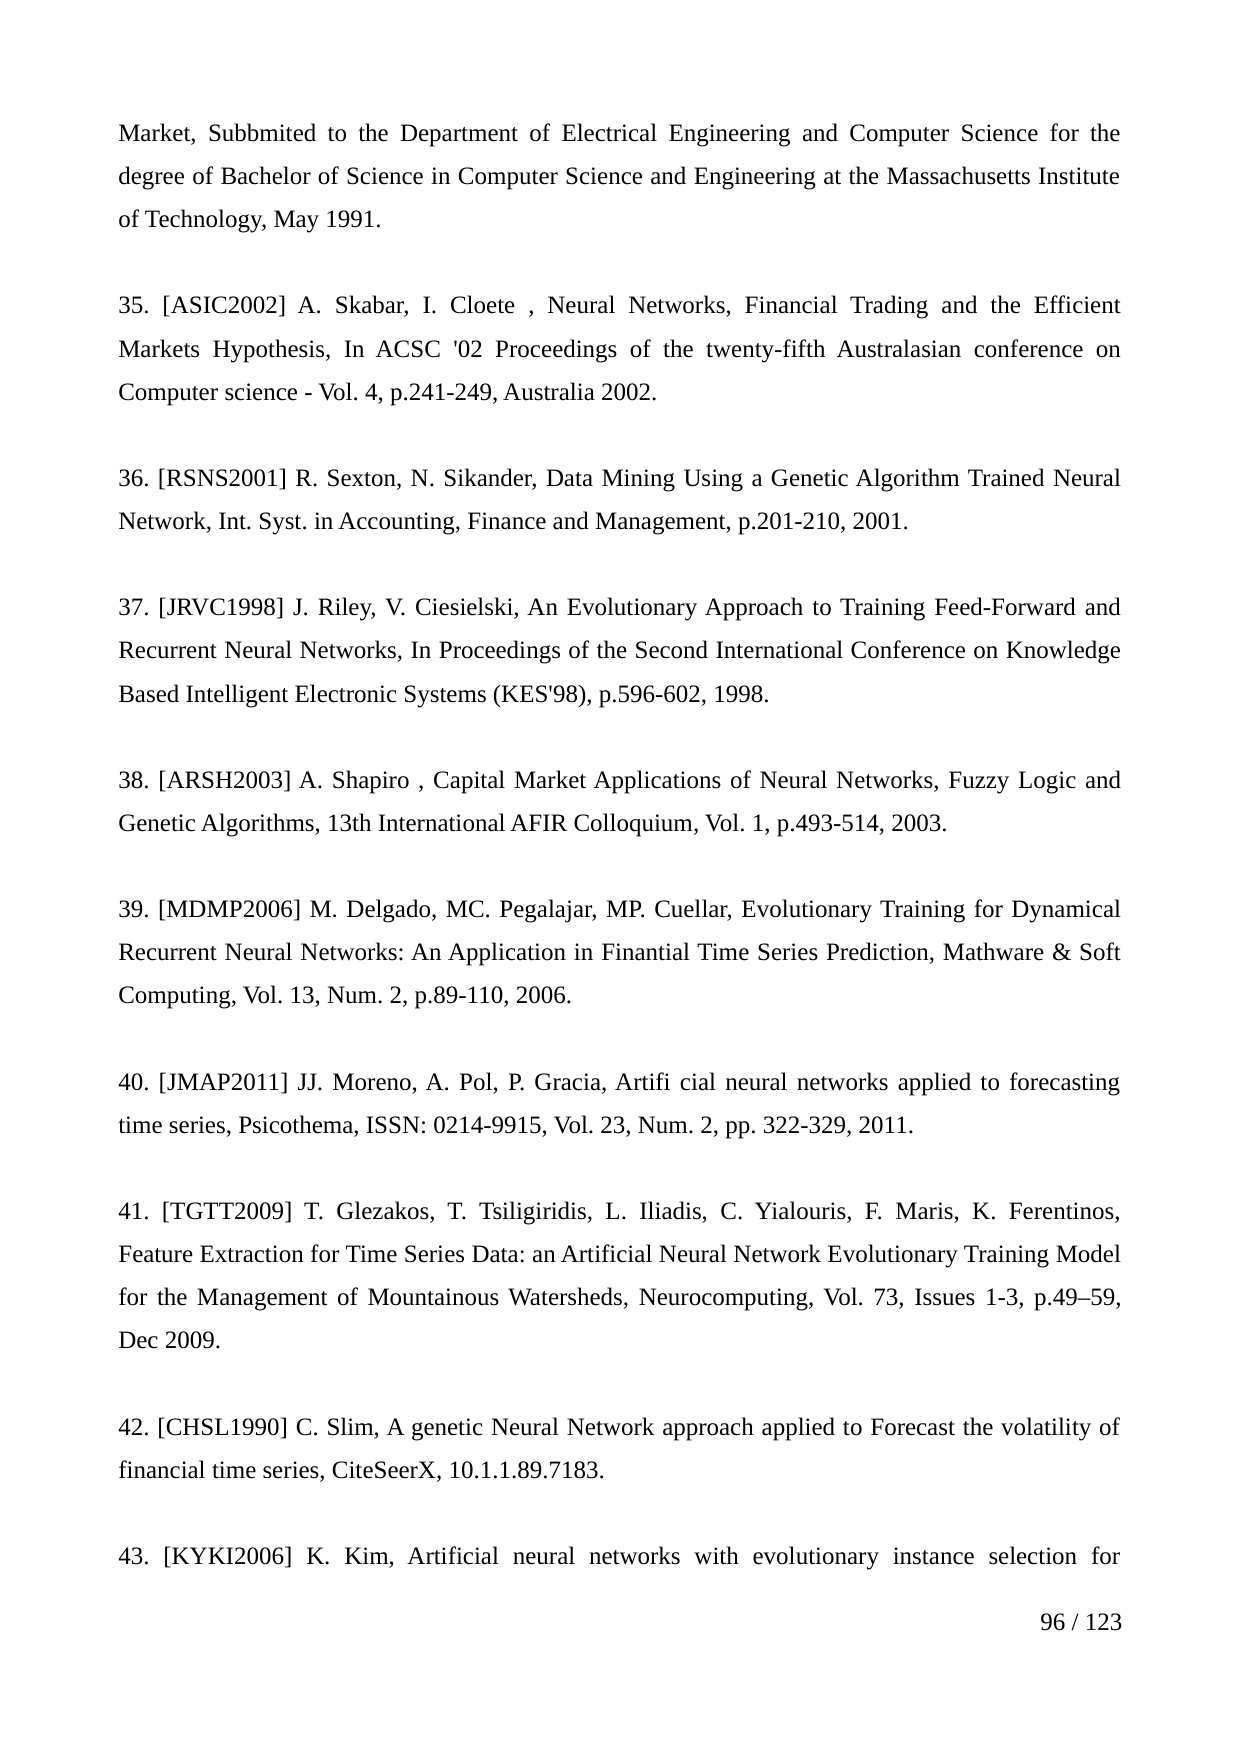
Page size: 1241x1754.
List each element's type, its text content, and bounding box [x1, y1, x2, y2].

text 43. [KYKI2006] K. Kim, Artificial neural networks with evolutionary instance selection for [118, 1541, 1122, 1570]
text 36. [RSNS2001] R. Sexton, N. Sikander, Data Mining Using a Genetic Algorithm Trained Neural Network, Int. Syst. in Accounting, Finance and Management, p.201-210, 2001. [118, 463, 1122, 535]
text 40. [JMAP2011] JJ. Moreno, A. Pol, P. Gracia, Artifi cial neural networks applied to forecasting time series, Psicothema, ISSN: 0214-9915, Vol. 23, Num. 2, pp. 322-329, 2011. [118, 1067, 1122, 1139]
text 38. [ARSH2003] A. Shapiro , Capital Market Applications of Neural Networks, Fuzzy Logic and Genetic Algorithms, 13th International AFIR Colloquium, Vol. 1, p.493-514, 2003. [118, 765, 1122, 837]
text 39. [MDMP2006] M. Delgado, MC. Pegalajar, MP. Cuellar, Evolutionary Training for Dynamical Recurrent Neural Networks: An Application in Finantial Time Series Prediction, Mathware & Soft Computing, Vol. 13, Num. 2, p.89-110, 2006. [118, 894, 1122, 1009]
text 35. [ASIC2002] A. Skabar, I. Cloete , Neural Networks, Financial Trading and the Efficient Markets Hypothesis, In ACSC '02 Proceedings of the twenty-fifth Australasian conference on Computer science - Vol. 4, p.241-249, Australia 2002. [118, 291, 1122, 406]
text Market, Subbmited to the Department of Electrical Engineering and Computer Science for the degree of Bachelor of Science in Computer Science and Engineering at the Massachusetts Institute of Technology, May 1991. [118, 118, 1122, 233]
text 37. [JRVC1998] J. Riley, V. Ciesielski, An Evolutionary Approach to Training Feed-Forward and Recurrent Neural Networks, In Proceedings of the Second International Conference on Knowledge Based Intelligent Electronic Systems (KES'98), p.596-602, 1998. [118, 592, 1122, 707]
text 42. [CHSL1990] C. Slim, A genetic Neural Network approach applied to Forecast the volatility of financial time series, CiteSeerX, 10.1.1.89.7183. [118, 1412, 1122, 1484]
text 41. [TGTT2009] T. Glezakos, T. Tsiligiridis, L. Iliadis, C. Yialouris, F. Maris, K. Ferentinos, Feature Extraction for Time Series Data: an Artificial Neural Network Evolutionary Training Model for the Management of Mountainous Watersheds, Neurocomputing, Vol. 73, Issues 1-3, p.49–59, Dec 2009. [118, 1196, 1122, 1354]
